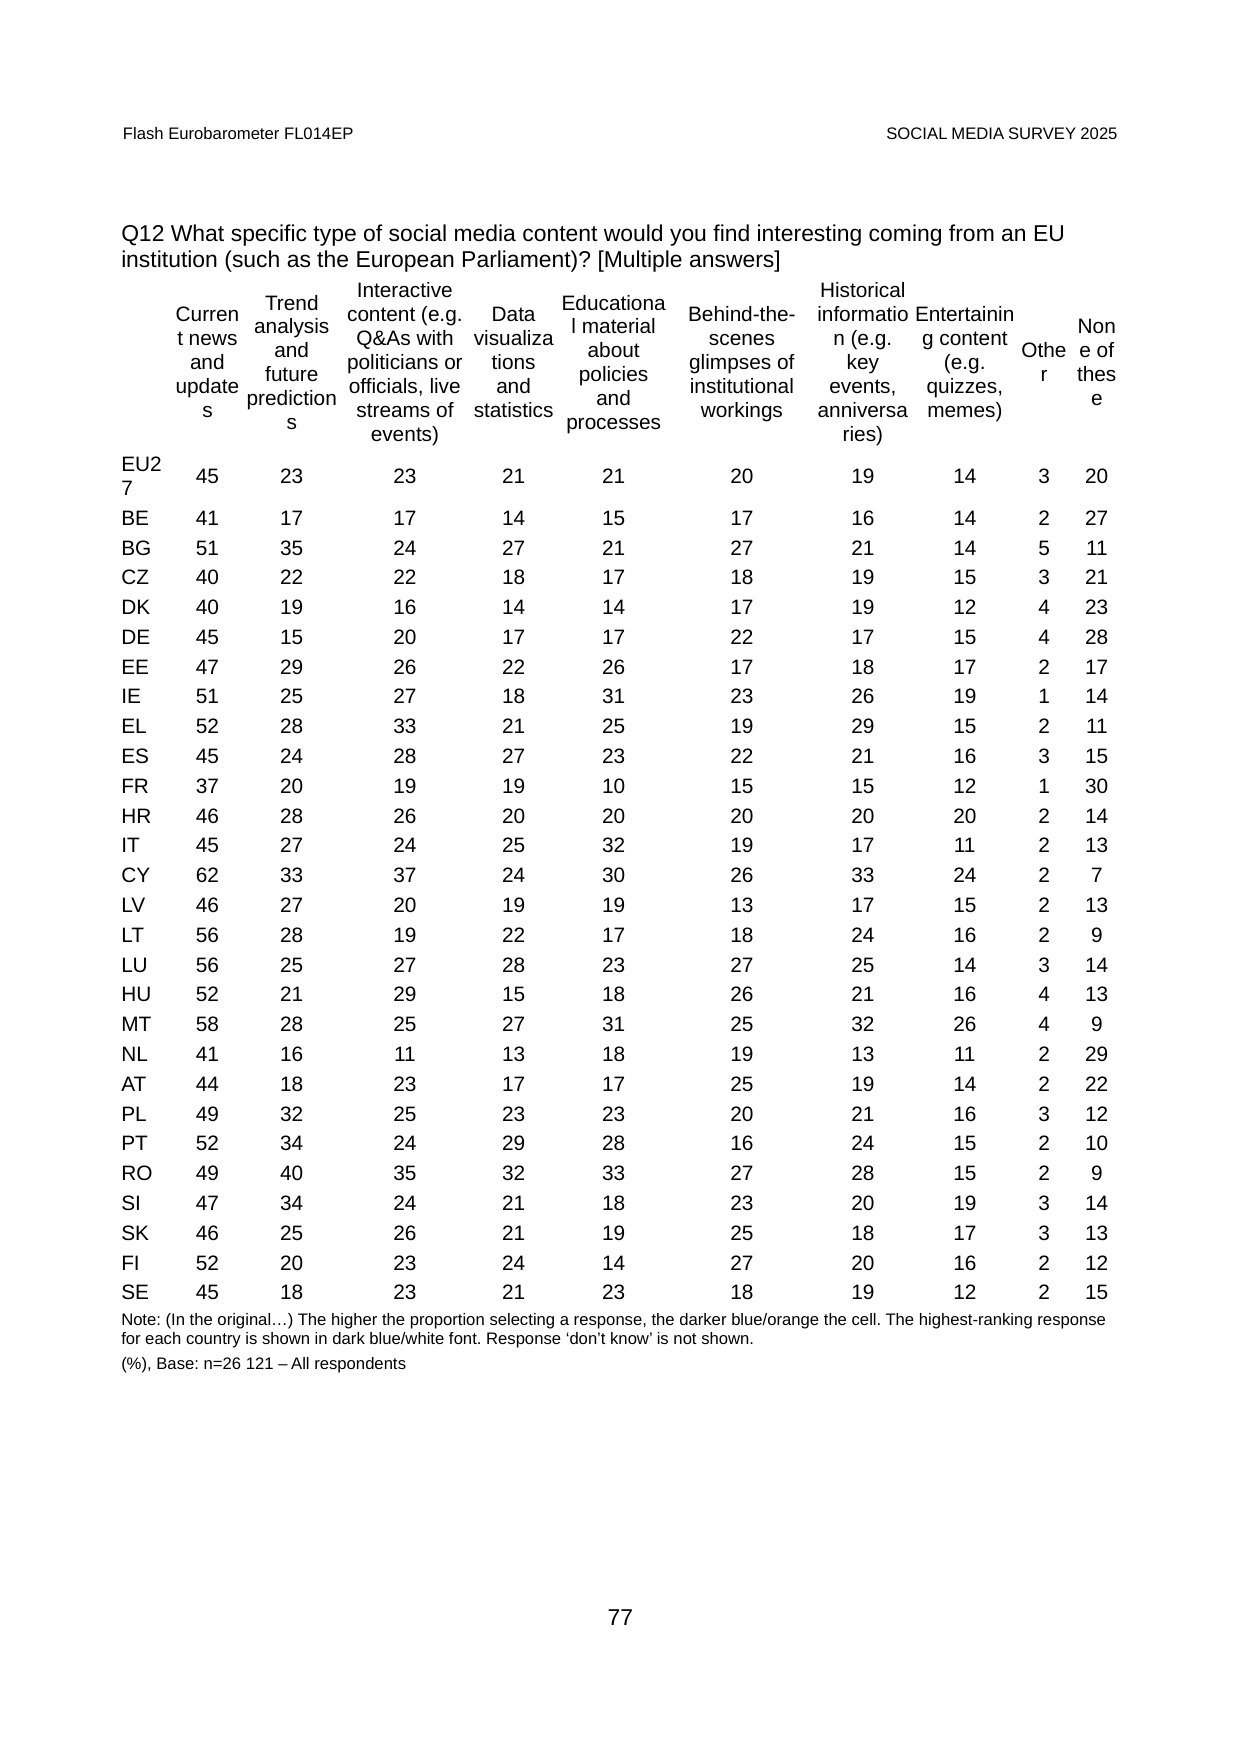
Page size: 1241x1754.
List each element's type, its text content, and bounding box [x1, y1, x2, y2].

table_cell NL [118, 1039, 171, 1069]
table_cell 17 [557, 562, 670, 592]
table_cell 20 [670, 449, 813, 503]
table_cell 21 [814, 741, 912, 771]
table_cell 14 [470, 503, 557, 532]
table_cell 13 [470, 1039, 557, 1069]
table_cell 21 [470, 449, 557, 503]
table_cell 31 [557, 1009, 670, 1039]
table_cell Current news and updates [171, 275, 243, 449]
table_cell 13 [1070, 979, 1123, 1009]
table_cell Behind-the-scenes glimpses of institutional workings [670, 275, 813, 449]
table_cell 15 [912, 711, 1017, 741]
table_cell 22 [340, 562, 470, 592]
table_cell 17 [557, 1069, 670, 1098]
table_cell 14 [557, 1248, 670, 1277]
table_cell None of these [1070, 275, 1123, 449]
table_cell 20 [912, 801, 1017, 830]
table_cell 10 [557, 771, 670, 801]
table_cell 20 [557, 801, 670, 830]
table_cell 2 [1017, 1248, 1070, 1277]
table_cell 19 [470, 890, 557, 920]
table_cell 14 [912, 449, 1017, 503]
table_cell 24 [470, 860, 557, 890]
table_cell 7 [1070, 860, 1123, 890]
table_cell 27 [1070, 503, 1123, 532]
table_cell 25 [670, 1069, 813, 1098]
table_cell 31 [557, 681, 670, 711]
table_cell 18 [244, 1069, 340, 1098]
table_cell IT [118, 830, 171, 860]
table_cell RO [118, 1158, 171, 1188]
table_cell 15 [912, 622, 1017, 652]
table_cell 19 [912, 1188, 1017, 1218]
table_cell 40 [244, 1158, 340, 1188]
table_cell DE [118, 622, 171, 652]
table_cell DK [118, 592, 171, 622]
table_cell 49 [171, 1158, 243, 1188]
table_cell 16 [912, 1248, 1017, 1277]
table_cell 21 [814, 979, 912, 1009]
table_cell 10 [1070, 1128, 1123, 1158]
table_cell 2 [1017, 1128, 1070, 1158]
table_cell 27 [244, 830, 340, 860]
table_cell 24 [470, 1248, 557, 1277]
table_cell BG [118, 533, 171, 562]
table_cell 9 [1070, 920, 1123, 949]
table_cell 17 [814, 890, 912, 920]
table_cell 19 [814, 1069, 912, 1098]
table_cell 20 [814, 1248, 912, 1277]
table_cell 19 [557, 1218, 670, 1247]
table_cell 20 [244, 1248, 340, 1277]
table_cell 4 [1017, 979, 1070, 1009]
table_cell 23 [670, 1188, 813, 1218]
table_cell Note: (In the original…) The higher the proportion selecting a response, the darker blue/orange the cell. The highest-ranking response for each country is shown in dark blue/white font. Response ‘don’t know’ is not shown. [118, 1307, 1123, 1351]
table_cell 29 [814, 711, 912, 741]
table_cell 15 [912, 1158, 1017, 1188]
table_cell 28 [244, 711, 340, 741]
table_cell EL [118, 711, 171, 741]
table_cell 41 [171, 503, 243, 532]
table_cell 18 [557, 1039, 670, 1069]
table_cell 2 [1017, 1158, 1070, 1188]
table_cell 16 [244, 1039, 340, 1069]
table_cell 28 [244, 801, 340, 830]
table_cell 18 [470, 681, 557, 711]
table_cell CY [118, 860, 171, 890]
table_cell 19 [340, 920, 470, 949]
table_cell 3 [1017, 562, 1070, 592]
table_cell MT [118, 1009, 171, 1039]
table_cell 20 [670, 1099, 813, 1128]
table_cell 21 [470, 1218, 557, 1247]
table_cell 17 [814, 622, 912, 652]
table_cell 13 [670, 890, 813, 920]
table_cell Data visualizations and statistics [470, 275, 557, 449]
table_cell BE [118, 503, 171, 532]
table_cell 18 [557, 1188, 670, 1218]
table_cell 30 [1070, 771, 1123, 801]
table_cell 11 [912, 830, 1017, 860]
table_cell 23 [244, 449, 340, 503]
table_cell 12 [1070, 1099, 1123, 1128]
table_cell 27 [670, 533, 813, 562]
table_cell 27 [670, 950, 813, 979]
table_cell 5 [1017, 533, 1070, 562]
table_cell 45 [171, 830, 243, 860]
table_cell 25 [814, 950, 912, 979]
table_cell 16 [912, 920, 1017, 949]
table_cell 24 [912, 860, 1017, 890]
table_cell 40 [171, 562, 243, 592]
table_cell 19 [814, 592, 912, 622]
table_cell 9 [1070, 1009, 1123, 1039]
table_cell SI [118, 1188, 171, 1218]
table_cell 15 [912, 1128, 1017, 1158]
table_cell 18 [670, 920, 813, 949]
table_cell 28 [244, 920, 340, 949]
table_cell 20 [340, 890, 470, 920]
table_cell 18 [670, 562, 813, 592]
table_cell 29 [340, 979, 470, 1009]
table_cell 28 [1070, 622, 1123, 652]
table_cell 27 [470, 741, 557, 771]
table_cell 29 [1070, 1039, 1123, 1069]
table_cell 16 [912, 741, 1017, 771]
table_cell 13 [814, 1039, 912, 1069]
table_cell 2 [1017, 503, 1070, 532]
table_cell CZ [118, 562, 171, 592]
table_cell 1 [1017, 681, 1070, 711]
table_cell 14 [912, 1069, 1017, 1098]
table_cell 14 [1070, 681, 1123, 711]
table_cell 23 [557, 741, 670, 771]
table_cell 17 [670, 592, 813, 622]
table_cell Trend analysis and future predictions [244, 275, 340, 449]
table_cell 23 [340, 1248, 470, 1277]
table_cell 25 [670, 1009, 813, 1039]
table_cell LT [118, 920, 171, 949]
table_cell 26 [670, 860, 813, 890]
table_cell PT [118, 1128, 171, 1158]
table_cell Other [1017, 275, 1070, 449]
table_cell 14 [1070, 950, 1123, 979]
table_cell SK [118, 1218, 171, 1247]
table_cell 20 [814, 1188, 912, 1218]
table_cell 23 [557, 1277, 670, 1307]
table_cell 21 [814, 533, 912, 562]
table_cell 17 [912, 1218, 1017, 1247]
table_cell PL [118, 1099, 171, 1128]
table_cell 20 [670, 801, 813, 830]
table_cell 4 [1017, 1009, 1070, 1039]
table_cell 16 [340, 592, 470, 622]
table_cell 16 [670, 1128, 813, 1158]
table_cell 14 [470, 592, 557, 622]
table_cell 19 [814, 1277, 912, 1307]
table_cell 19 [470, 771, 557, 801]
table_cell 3 [1017, 950, 1070, 979]
table_cell 2 [1017, 920, 1070, 949]
table_cell 3 [1017, 1218, 1070, 1247]
table_cell 12 [912, 1277, 1017, 1307]
table_cell [118, 275, 171, 449]
table_cell 41 [171, 1039, 243, 1069]
table_cell 13 [1070, 890, 1123, 920]
table_cell 30 [557, 860, 670, 890]
table_cell ES [118, 741, 171, 771]
table_cell 18 [470, 562, 557, 592]
table_cell 2 [1017, 652, 1070, 681]
table_cell 21 [470, 711, 557, 741]
table_cell 18 [814, 652, 912, 681]
table_cell 19 [670, 711, 813, 741]
table_cell 17 [670, 652, 813, 681]
table_cell 35 [244, 533, 340, 562]
table_cell 47 [171, 652, 243, 681]
table_cell 15 [912, 562, 1017, 592]
table_cell 49 [171, 1099, 243, 1128]
table_cell 15 [1070, 1277, 1123, 1307]
table_cell 29 [470, 1128, 557, 1158]
table_cell 22 [470, 652, 557, 681]
table_cell AT [118, 1069, 171, 1098]
table_cell 19 [912, 681, 1017, 711]
table_cell 51 [171, 533, 243, 562]
table_cell 12 [912, 592, 1017, 622]
table_cell Educational material about policies and processes [557, 275, 670, 449]
table_cell 15 [912, 890, 1017, 920]
table_cell 22 [1070, 1069, 1123, 1098]
table_cell 45 [171, 449, 243, 503]
table_cell 24 [340, 1188, 470, 1218]
table_cell HU [118, 979, 171, 1009]
table_cell 24 [340, 830, 470, 860]
table_cell 32 [814, 1009, 912, 1039]
table_cell 35 [340, 1158, 470, 1188]
table_cell (%), Base: n=26 121 – All respondents [118, 1351, 1123, 1376]
table_cell 19 [814, 562, 912, 592]
table_cell 24 [814, 920, 912, 949]
table_cell 23 [557, 1099, 670, 1128]
table_cell 16 [814, 503, 912, 532]
table_cell 13 [1070, 830, 1123, 860]
table_cell 27 [244, 890, 340, 920]
table_cell 33 [340, 711, 470, 741]
table_cell 18 [244, 1277, 340, 1307]
table_cell 4 [1017, 592, 1070, 622]
table_cell 32 [244, 1099, 340, 1128]
table_cell 28 [557, 1128, 670, 1158]
table_cell 45 [171, 1277, 243, 1307]
table_cell 44 [171, 1069, 243, 1098]
table_cell 58 [171, 1009, 243, 1039]
table_cell 15 [244, 622, 340, 652]
table_cell 21 [814, 1099, 912, 1128]
table_cell 21 [470, 1188, 557, 1218]
table_cell 3 [1017, 1188, 1070, 1218]
table_cell 25 [670, 1218, 813, 1247]
table_cell 23 [670, 681, 813, 711]
table_cell 24 [340, 533, 470, 562]
table_cell 19 [670, 1039, 813, 1069]
table_cell 19 [557, 890, 670, 920]
table_cell LU [118, 950, 171, 979]
table_cell 51 [171, 681, 243, 711]
table_cell 26 [557, 652, 670, 681]
table_cell 27 [470, 533, 557, 562]
table_cell 17 [470, 1069, 557, 1098]
table_cell EU27 [118, 449, 171, 503]
table_cell 21 [557, 533, 670, 562]
table_cell 17 [814, 830, 912, 860]
table_cell 20 [470, 801, 557, 830]
table_cell 26 [340, 1218, 470, 1247]
table_cell 22 [670, 622, 813, 652]
table_cell 3 [1017, 741, 1070, 771]
table_cell 18 [557, 979, 670, 1009]
table_cell Interactive content (e.g. Q&As with politicians or officials, live streams of events) [340, 275, 470, 449]
table_cell 23 [1070, 592, 1123, 622]
table_cell 26 [814, 681, 912, 711]
table_cell IE [118, 681, 171, 711]
table_cell 14 [912, 950, 1017, 979]
table_cell 52 [171, 1128, 243, 1158]
table_cell 20 [1070, 449, 1123, 503]
table_cell 32 [470, 1158, 557, 1188]
table_cell 27 [470, 1009, 557, 1039]
table_cell 17 [340, 503, 470, 532]
table_cell 2 [1017, 801, 1070, 830]
table_cell 62 [171, 860, 243, 890]
table_cell 28 [244, 1009, 340, 1039]
table_cell 21 [244, 979, 340, 1009]
table_cell 56 [171, 950, 243, 979]
table_cell 18 [814, 1218, 912, 1247]
table_cell 14 [912, 503, 1017, 532]
table_cell 17 [557, 920, 670, 949]
table_cell 16 [912, 1099, 1017, 1128]
table_cell HR [118, 801, 171, 830]
table_cell 11 [340, 1039, 470, 1069]
table_cell 46 [171, 801, 243, 830]
table_cell 25 [557, 711, 670, 741]
table_cell 25 [244, 681, 340, 711]
table_cell 2 [1017, 711, 1070, 741]
table_cell 28 [814, 1158, 912, 1188]
table_cell 20 [244, 771, 340, 801]
table_cell 47 [171, 1188, 243, 1218]
table_cell 20 [814, 801, 912, 830]
table_cell 17 [1070, 652, 1123, 681]
table_cell 24 [814, 1128, 912, 1158]
table_cell 40 [171, 592, 243, 622]
table_cell Historical information (e.g. key events, anniversaries) [814, 275, 912, 449]
table_cell 2 [1017, 830, 1070, 860]
table_cell 25 [340, 1009, 470, 1039]
table_cell 2 [1017, 860, 1070, 890]
table_cell 32 [557, 830, 670, 860]
table_cell FR [118, 771, 171, 801]
table_cell 46 [171, 890, 243, 920]
table_cell SE [118, 1277, 171, 1307]
table_cell LV [118, 890, 171, 920]
table_cell 25 [470, 830, 557, 860]
table_cell 24 [340, 1128, 470, 1158]
table_cell 45 [171, 622, 243, 652]
table_cell 23 [470, 1099, 557, 1128]
table_header Q12 What specific type of social media content would you find interesting coming from an EU institution (such as the European Parliament)? [Multiple answers] [118, 217, 1123, 275]
table_cell 21 [557, 449, 670, 503]
table_cell 15 [1070, 741, 1123, 771]
table_cell Entertaining content (e.g. quizzes, memes) [912, 275, 1017, 449]
table_cell 33 [244, 860, 340, 890]
table_cell 52 [171, 1248, 243, 1277]
table_cell 15 [470, 979, 557, 1009]
table_cell 25 [244, 1218, 340, 1247]
table_cell 17 [557, 622, 670, 652]
table_cell 25 [244, 950, 340, 979]
table_cell FI [118, 1248, 171, 1277]
table_cell 13 [1070, 1218, 1123, 1247]
table_cell 25 [340, 1099, 470, 1128]
table_cell 23 [340, 1277, 470, 1307]
table_cell 19 [340, 771, 470, 801]
table_cell 11 [1070, 533, 1123, 562]
table_cell 22 [244, 562, 340, 592]
table_cell 20 [340, 622, 470, 652]
table_cell 14 [1070, 1188, 1123, 1218]
table_cell 9 [1070, 1158, 1123, 1188]
table_cell EE [118, 652, 171, 681]
table_cell 45 [171, 741, 243, 771]
table_cell 26 [340, 801, 470, 830]
table_cell 16 [912, 979, 1017, 1009]
table_cell 27 [340, 681, 470, 711]
table_cell 22 [670, 741, 813, 771]
table_cell 27 [340, 950, 470, 979]
table_cell 18 [670, 1277, 813, 1307]
table_cell 52 [171, 711, 243, 741]
table_cell 23 [557, 950, 670, 979]
table_cell 12 [1070, 1248, 1123, 1277]
table_cell 34 [244, 1128, 340, 1158]
table_cell 23 [340, 449, 470, 503]
table_cell 27 [670, 1158, 813, 1188]
table_cell 26 [670, 979, 813, 1009]
table_cell 29 [244, 652, 340, 681]
table_cell 21 [470, 1277, 557, 1307]
table_cell 19 [814, 449, 912, 503]
table_cell 11 [1070, 711, 1123, 741]
table_cell 21 [1070, 562, 1123, 592]
table_cell 14 [557, 592, 670, 622]
table_cell 52 [171, 979, 243, 1009]
table_cell 37 [171, 771, 243, 801]
table_cell 19 [670, 830, 813, 860]
table_cell 2 [1017, 890, 1070, 920]
table_cell 17 [912, 652, 1017, 681]
table_cell 46 [171, 1218, 243, 1247]
table_cell 26 [340, 652, 470, 681]
table_cell 22 [470, 920, 557, 949]
table_cell 1 [1017, 771, 1070, 801]
table_cell 2 [1017, 1039, 1070, 1069]
table_cell 17 [470, 622, 557, 652]
table_cell 3 [1017, 449, 1070, 503]
table_cell 19 [244, 592, 340, 622]
table_cell 27 [670, 1248, 813, 1277]
table_cell 14 [912, 533, 1017, 562]
table_cell 28 [340, 741, 470, 771]
table_cell 3 [1017, 1099, 1070, 1128]
table_cell 28 [470, 950, 557, 979]
table_cell 56 [171, 920, 243, 949]
table_cell 12 [912, 771, 1017, 801]
table_cell 15 [670, 771, 813, 801]
table_cell 17 [670, 503, 813, 532]
table_cell 4 [1017, 622, 1070, 652]
table_cell 24 [244, 741, 340, 771]
table_cell 37 [340, 860, 470, 890]
table_cell 23 [340, 1069, 470, 1098]
table_cell 2 [1017, 1069, 1070, 1098]
table_cell 26 [912, 1009, 1017, 1039]
table_cell 34 [244, 1188, 340, 1218]
table_cell 15 [557, 503, 670, 532]
table_cell 33 [814, 860, 912, 890]
table_cell 2 [1017, 1277, 1070, 1307]
table_cell 33 [557, 1158, 670, 1188]
table_cell 17 [244, 503, 340, 532]
table_cell 15 [814, 771, 912, 801]
table_cell 14 [1070, 801, 1123, 830]
table_cell 11 [912, 1039, 1017, 1069]
